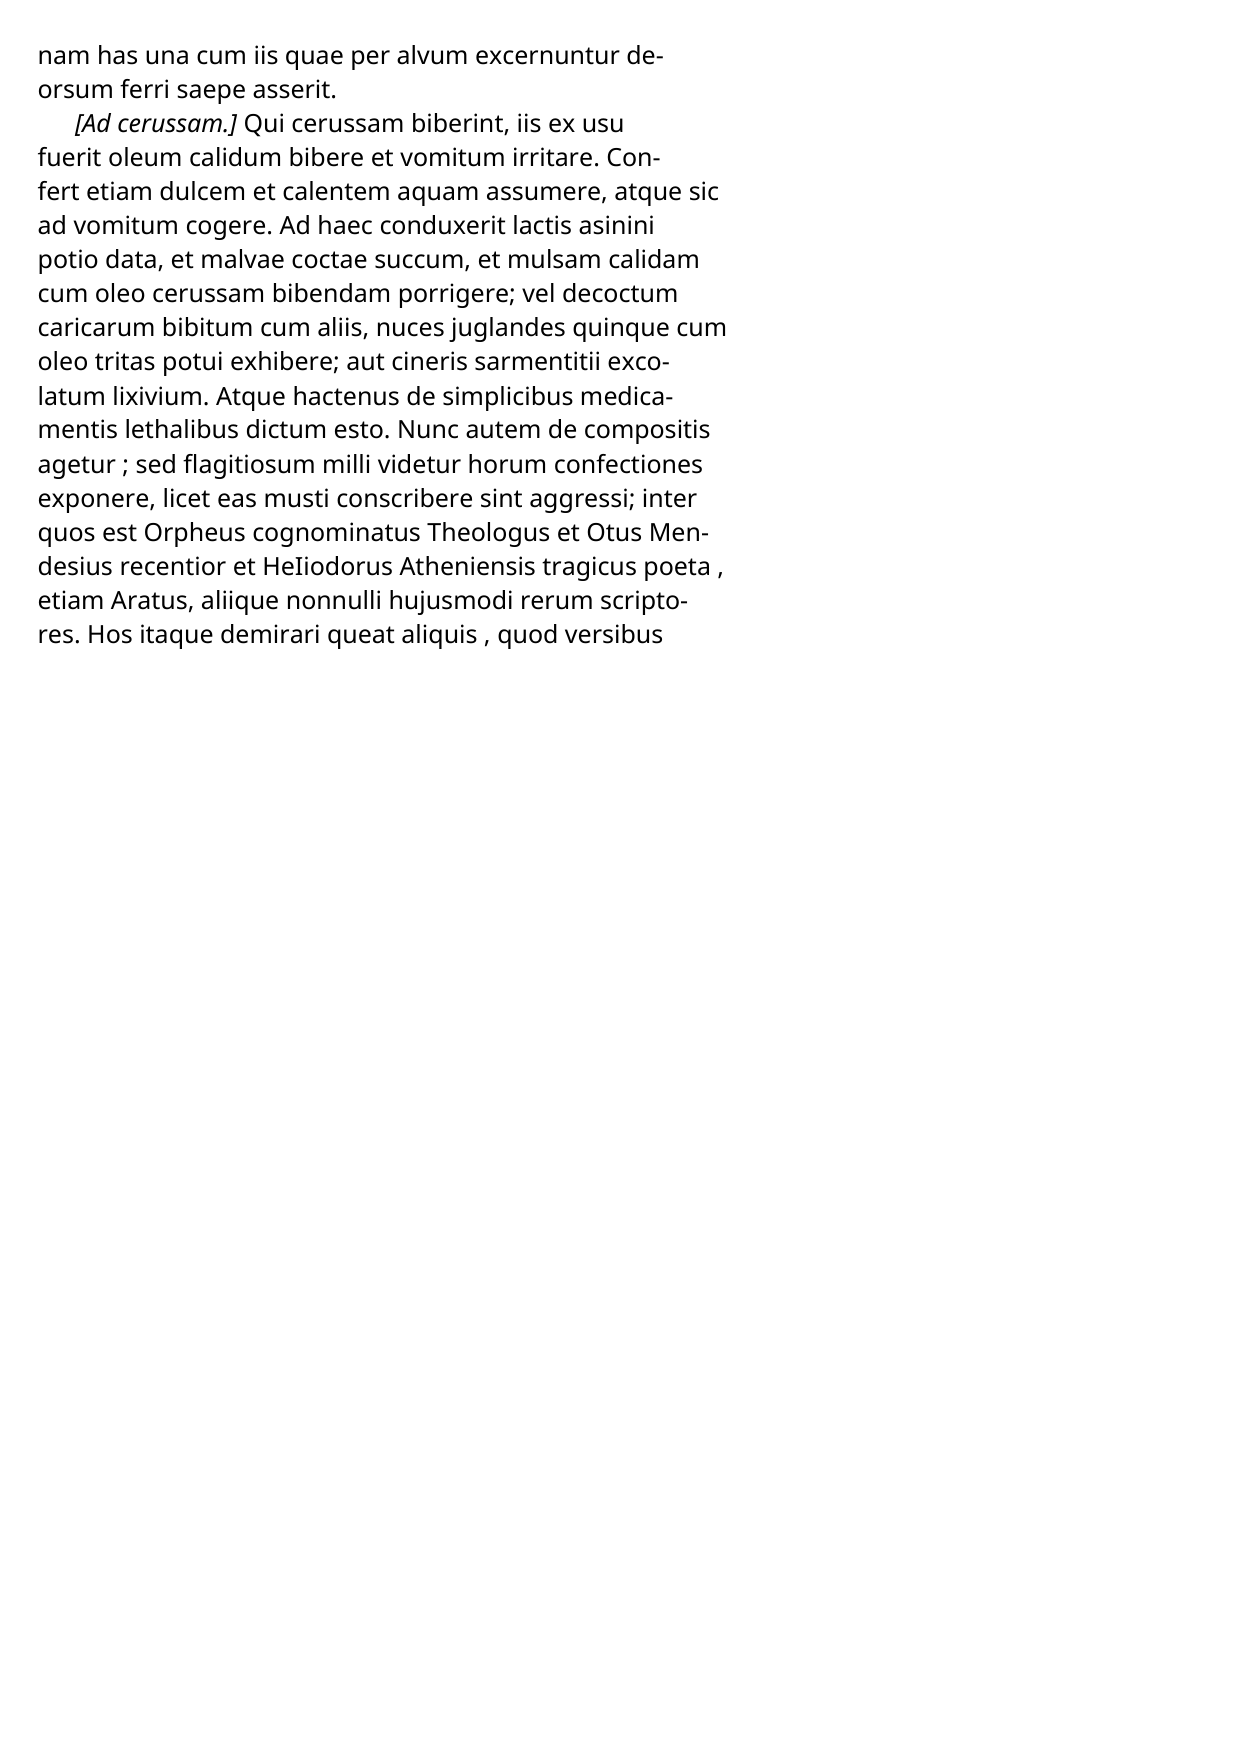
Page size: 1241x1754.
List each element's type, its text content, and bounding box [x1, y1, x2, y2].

text nam has una cum iis quae per alvum excernuntur de- orsum ferri saepe asserit. [37, 37, 1203, 106]
text [Ad cerussam.] Qui cerussam biberint, iis ex usu fuerit oleum calidum bibere et vomitum irritare. Con- fert etiam dulcem et calentem aquam assumere, atque sic ad vomitum cogere. Ad haec conduxerit lactis asinini potio data, et malvae coctae succum, et mulsam calidam cum oleo cerussam bibendam porrigere; vel decoctum caricarum bibitum cum aliis, nuces juglandes quinque cum oleo tritas potui exhibere; aut cineris sarmentitii exco- latum lixivium. Atque hactenus de simplicibus medica- mentis lethalibus dictum esto. Nunc autem de compositis agetur ; sed flagitiosum milli videtur horum confectiones exponere, licet eas musti conscribere sint aggressi; inter quos est Orpheus cognominatus Theologus et Otus Men- desius recentior et HeIiodorus Atheniensis tragicus poeta , etiam Aratus, aliique nonnulli hujusmodi rerum scripto- res. Hos itaque demirari queat aliquis , quod versibus [37, 106, 1203, 651]
